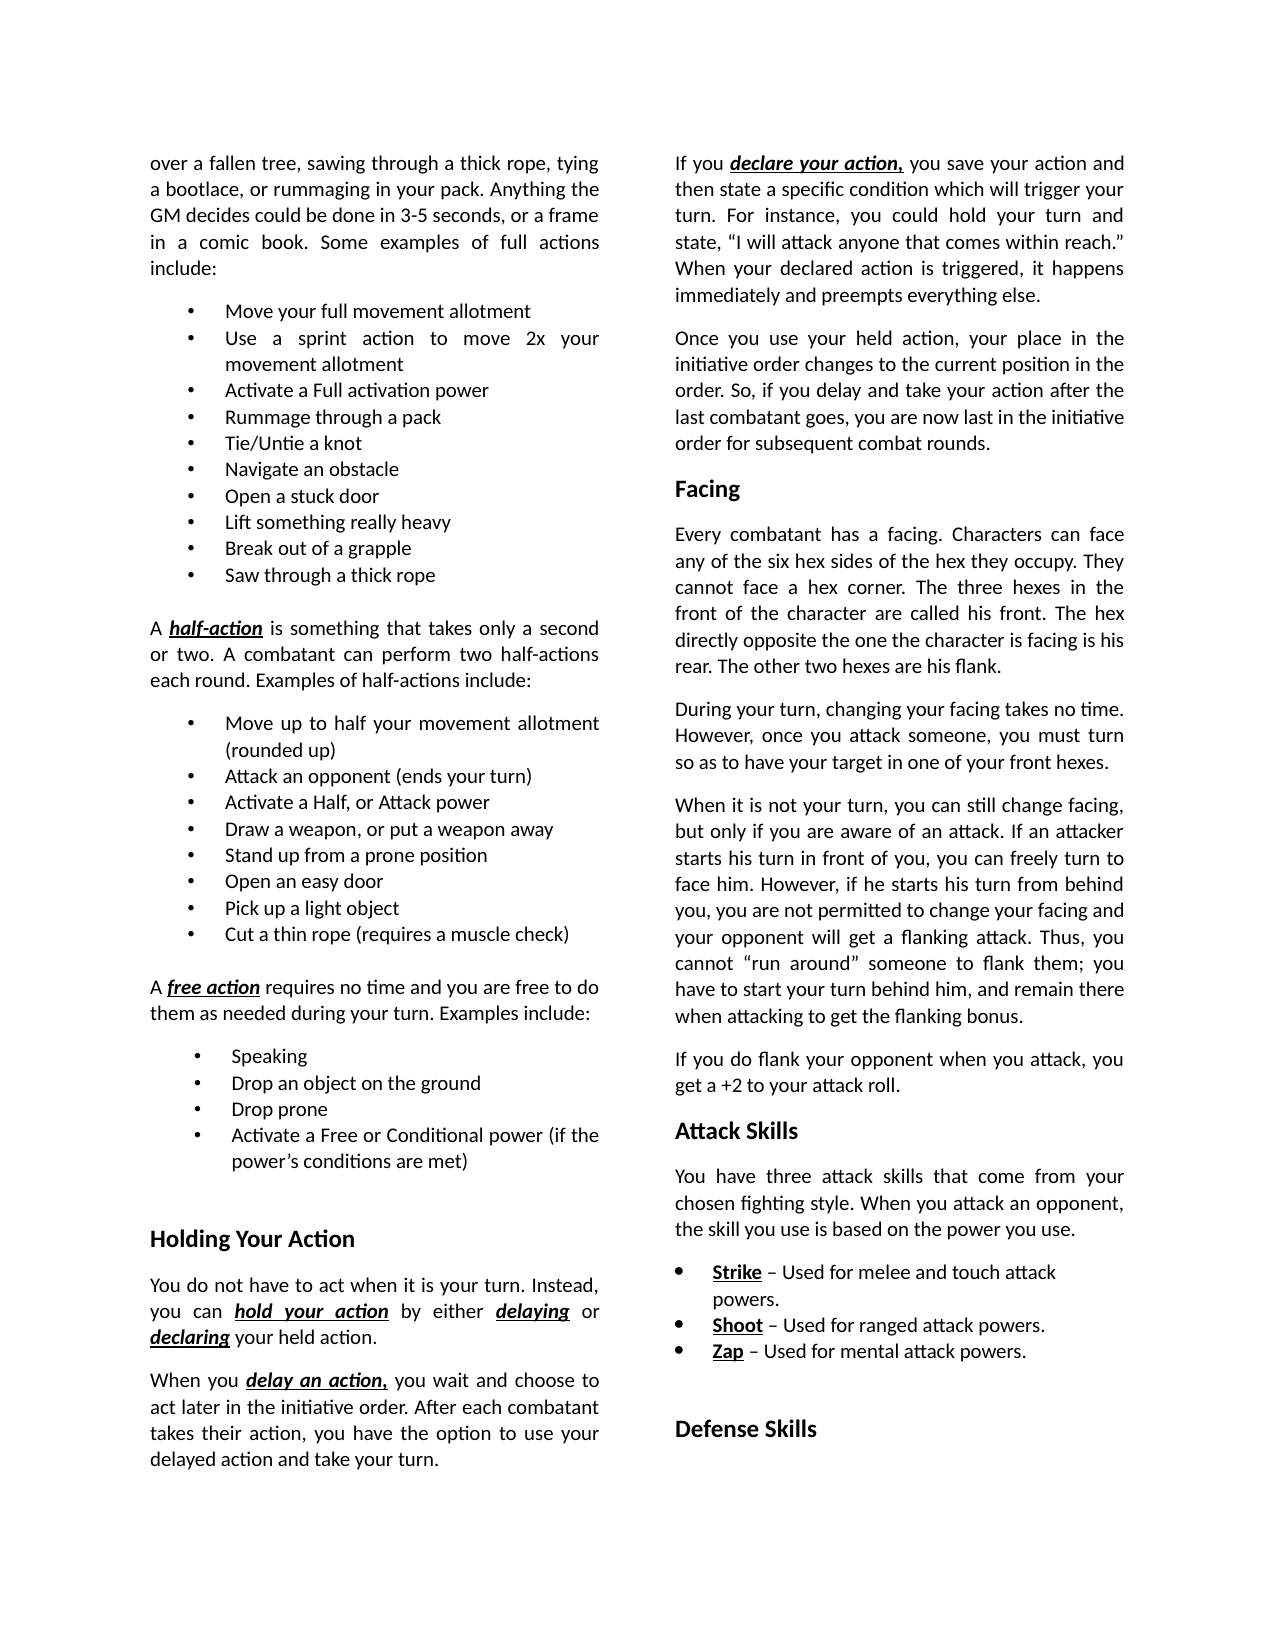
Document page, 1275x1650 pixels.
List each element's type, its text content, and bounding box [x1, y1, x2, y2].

list Pick up a light object [187, 895, 600, 920]
list Zap – Used for mental attack powers. [675, 1338, 1125, 1364]
text A half-action is something that takes only a second or two. A combatant can perform two half-actions each round. Examples of half-actions include: [150, 615, 600, 693]
list Open a stuck door [187, 483, 600, 508]
text Defense Skills [675, 1413, 1125, 1444]
list Lift something really heavy [187, 509, 600, 535]
list Saw through a thick rope [187, 562, 600, 587]
text A free action requires no time and you are free to do them as needed during your turn. Examples include: [150, 974, 600, 1026]
text Attack Skills [675, 1115, 1125, 1146]
list Drop prone [194, 1096, 600, 1121]
text You do not have to act when it is your turn. Instead, you can hold your action by either delaying or declaring your held action. [150, 1272, 600, 1350]
list Open an easy door [187, 868, 600, 894]
list Move up to half your movement allotment (rounded up) [187, 710, 600, 762]
list Activate a Full activation power [187, 377, 600, 403]
list Move your full movement allotment [187, 298, 600, 324]
text Holding Your Action [150, 1223, 600, 1254]
text over a fallen tree, sawing through a thick rope, tying a bootlace, or rummaging in your pack. Anything the GM decides could be done in 3-5 seconds, or a frame in a comic book. Some examples of full actions include: [150, 150, 600, 281]
list Shoot – Used for ranged attack powers. [675, 1312, 1125, 1337]
list Use a sprint action to move 2x your movement allotment [187, 325, 600, 377]
list Activate a Half, or Attack power [187, 789, 600, 815]
text During your turn, changing your facing takes no time. However, once you attack someone, you must turn so as to have your target in one of your front hexes. [675, 696, 1125, 774]
text When you delay an action, you wait and choose to act later in the initiative order. After each combatant takes their action, you have the option to use your delayed action and take your turn. [150, 1367, 600, 1472]
text When it is not your turn, you can still change facing, but only if you are aware of an attack. If an attacker starts his turn in front of you, you can freely turn to face him. However, if he starts his turn from behind you, you are not permitted to change your facing and your opponent will get a flanking attack. Thus, you cannot “run around” someone to flank them; you have to start your turn behind him, and remain there when attacking to get the flanking bonus. [675, 792, 1125, 1028]
text Every combatant has a facing. Characters can face any of the six hex sides of the hex they occupy. They cannot face a hex corner. The three hexes in the front of the character are called his front. The hex directly opposite the one the character is facing is his rear. The other two hexes are his flank. [675, 522, 1125, 679]
text If you declare your action, you save your action and then state a specific condition which will trigger your turn. For instance, you could hold your turn and state, “I will attack anyone that comes within reach.” When your declared action is triggered, it happens immediately and preempts everything else. [675, 150, 1125, 307]
text Facing [675, 473, 1125, 504]
list Draw a weapon, or put a weapon away [187, 816, 600, 841]
list Tie/Untie a knot [187, 430, 600, 456]
text You have three attack skills that come from your chosen fighting style. When you attack an opponent, the skill you use is based on the power you use. [675, 1164, 1125, 1242]
list Drop an object on the ground [194, 1070, 600, 1095]
list Speaking [194, 1043, 600, 1069]
text Once you use your held action, your place in the initiative order changes to the current position in the order. So, if you delay and take your action after the last combatant goes, you are now last in the initiative order for subsequent combat rounds. [675, 325, 1125, 456]
list Attack an opponent (ends your turn) [187, 763, 600, 788]
list Strike – Used for melee and touch attack powers. [675, 1259, 1125, 1311]
list Rummage through a pack [187, 404, 600, 429]
text If you do flank your opponent when you attack, you get a +2 to your attack roll. [675, 1046, 1125, 1098]
list Break out of a grapple [187, 536, 600, 561]
list Stand up from a prone position [187, 842, 600, 868]
list Activate a Free or Conditional power (if the power’s conditions are met) [194, 1122, 600, 1174]
list Cut a thin rope (requires a muscle check) [187, 921, 600, 947]
list Navigate an obstacle [187, 457, 600, 482]
